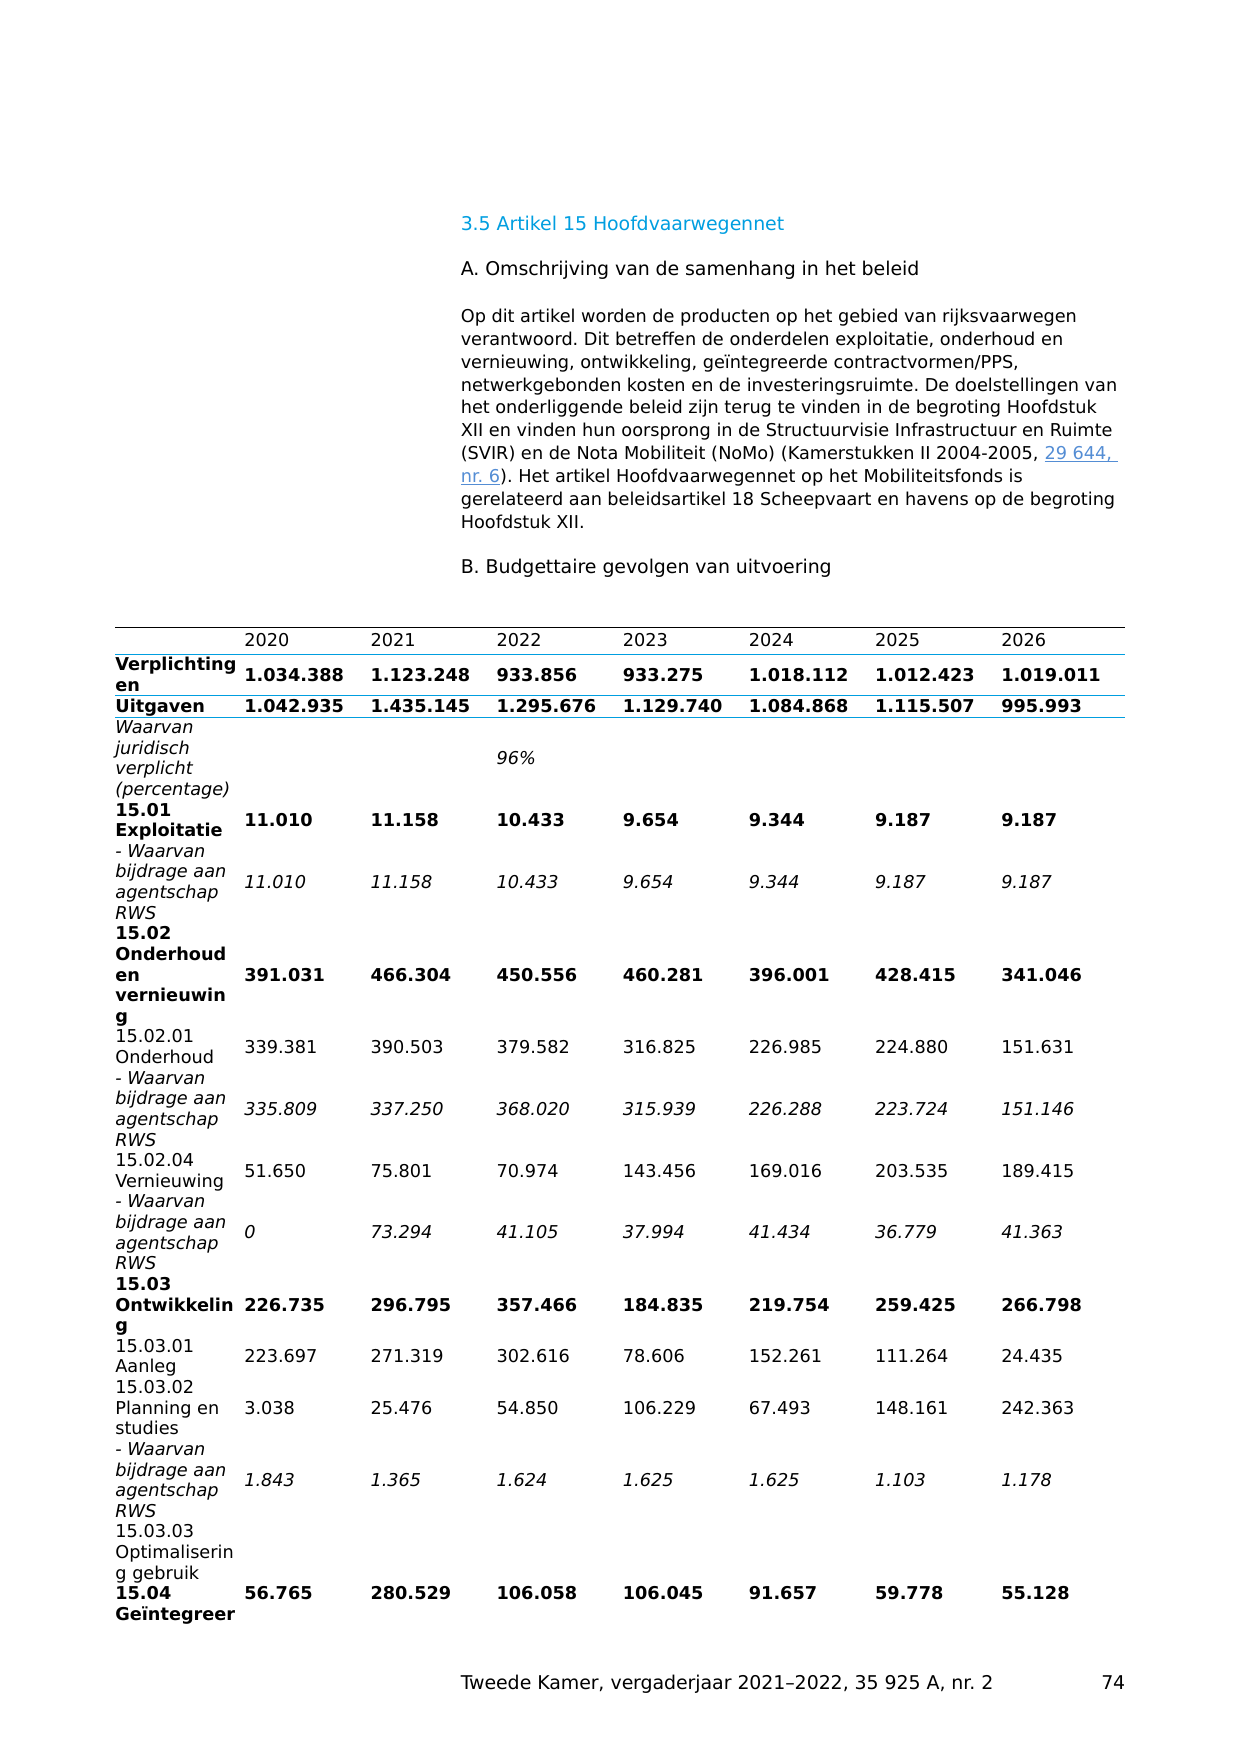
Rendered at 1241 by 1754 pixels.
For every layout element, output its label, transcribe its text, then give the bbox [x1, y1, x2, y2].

table_cell [241, 1521, 367, 1583]
table_cell 11.010 [241, 800, 367, 841]
table_cell 1.435.145 [368, 696, 493, 717]
table_cell 24.435 [998, 1336, 1125, 1377]
table_cell 67.493 [746, 1377, 872, 1439]
table_cell [746, 718, 872, 799]
table_cell 466.304 [368, 923, 493, 1026]
table_cell 223.697 [241, 1336, 367, 1377]
table_cell 2022 [494, 628, 620, 654]
table_cell 56.765 [241, 1583, 367, 1624]
table_cell 1.012.423 [872, 655, 998, 695]
table_cell [368, 1521, 493, 1583]
table_cell 36.779 [872, 1191, 998, 1274]
table_cell 41.105 [494, 1191, 620, 1274]
table_cell 259.425 [872, 1274, 998, 1336]
table_cell [620, 718, 746, 799]
table_cell 9.187 [872, 800, 998, 841]
table_cell 396.001 [746, 923, 872, 1026]
table_cell 390.503 [368, 1026, 493, 1068]
table_cell 1.042.935 [241, 696, 367, 717]
table_cell 2021 [368, 628, 493, 654]
table_cell 106.045 [620, 1583, 746, 1624]
table_cell 1.115.507 [872, 696, 998, 717]
table_cell 368.020 [494, 1068, 620, 1150]
table_cell [620, 1521, 746, 1583]
table_cell 41.434 [746, 1191, 872, 1274]
table_cell 3.038 [241, 1377, 367, 1439]
table_cell 15.03.01 Aanleg [115, 1336, 241, 1377]
table_cell [746, 1521, 872, 1583]
table_cell 933.275 [620, 655, 746, 695]
table_cell 96% [494, 718, 620, 799]
table_cell 91.657 [746, 1583, 872, 1624]
table_cell - Waarvan bijdrage aan agentschap RWS [115, 1191, 241, 1274]
table_cell 341.046 [998, 923, 1125, 1026]
table_cell 11.158 [368, 841, 493, 923]
table_cell 11.010 [241, 841, 367, 923]
table_cell 1.019.011 [998, 655, 1125, 695]
table_cell 226.985 [746, 1026, 872, 1068]
table_cell 316.825 [620, 1026, 746, 1068]
table_cell 2026 [998, 628, 1125, 654]
table_cell 302.616 [494, 1336, 620, 1377]
table_cell [368, 718, 493, 799]
table_cell 226.735 [241, 1274, 367, 1336]
table_cell 223.724 [872, 1068, 998, 1150]
table_cell [998, 718, 1125, 799]
table_cell 428.415 [872, 923, 998, 1026]
table_cell [241, 718, 367, 799]
table_cell 2023 [620, 628, 746, 654]
table_cell 1.625 [620, 1439, 746, 1521]
table_cell 15.02.01 Onderhoud [115, 1026, 241, 1068]
table_cell [998, 1521, 1125, 1583]
table_cell 1.295.676 [494, 696, 620, 717]
table_cell 15.02.04 Vernieuwing [115, 1150, 241, 1191]
table_cell 78.606 [620, 1336, 746, 1377]
text Op dit artikel worden de producten op het gebied van rijksvaarwegen verantwoord. Dit betreffen de onderdelen exploitatie, onderhoud en vernieuwing, ontwikkeling, geïntegreerde contractvormen/PPS, netwerkgebonden kosten en de investeringsruimte. De doelstellingen van het onderliggende beleid zijn terug te vinden in de begroting Hoofdstuk XII en vinden hun oorsprong in de Structuurvisie Infrastructuur en Ruimte (SVIR) en de Nota Mobiliteit (NoMo) (Kamerstukken II 2004-2005, 29 644, nr. 6). Het artikel Hoofdvaarwegennet op het Mobiliteitsfonds is gerelateerd aan beleidsartikel 18 Scheepvaart en havens op de begroting Hoofdstuk XII. [461, 304, 1125, 533]
table_cell 271.319 [368, 1336, 493, 1377]
table_cell 15.03.03 Optimalisering gebruik [115, 1521, 241, 1583]
table_header Tabel 53 Budgettaire gevolgen van uitvoering art. 15 Hoofdvaarwegennet (bedragen x € 1.000) [115, 602, 1125, 627]
table_cell 151.631 [998, 1026, 1125, 1068]
table_cell 169.016 [746, 1150, 872, 1191]
table_cell 219.754 [746, 1274, 872, 1336]
table_cell 242.363 [998, 1377, 1125, 1439]
table_cell 51.650 [241, 1150, 367, 1191]
table_cell 54.850 [494, 1377, 620, 1439]
table_cell 0 [241, 1191, 367, 1274]
table_cell 148.161 [872, 1377, 998, 1439]
table_cell 1.178 [998, 1439, 1125, 1521]
table_cell 1.625 [746, 1439, 872, 1521]
table_cell 1.034.388 [241, 655, 367, 695]
table_cell Uitgaven [115, 696, 241, 717]
table_cell Waarvan juridisch verplicht (percentage) [115, 718, 241, 799]
table_cell 55.128 [998, 1583, 1125, 1624]
table_cell 379.582 [494, 1026, 620, 1068]
table_cell 266.798 [998, 1274, 1125, 1336]
table_cell [872, 1521, 998, 1583]
title B. Budgettaire gevolgen van uitvoering [461, 556, 1125, 578]
table_cell - Waarvan bijdrage aan agentschap RWS [115, 841, 241, 923]
table_cell 111.264 [872, 1336, 998, 1377]
table_cell 25.476 [368, 1377, 493, 1439]
table_cell 9.344 [746, 841, 872, 923]
table_cell 1.129.740 [620, 696, 746, 717]
table_cell [494, 1521, 620, 1583]
table_cell 15.04 Geïntegreer [115, 1583, 241, 1624]
table_cell 9.344 [746, 800, 872, 841]
table_cell 106.229 [620, 1377, 746, 1439]
table_cell 1.103 [872, 1439, 998, 1521]
table_cell - Waarvan bijdrage aan agentschap RWS [115, 1068, 241, 1150]
table_cell 9.187 [998, 841, 1125, 923]
table_cell 224.880 [872, 1026, 998, 1068]
table_cell 2020 [241, 628, 367, 654]
table_cell 296.795 [368, 1274, 493, 1336]
table_cell 9.654 [620, 800, 746, 841]
table_cell 2024 [746, 628, 872, 654]
table_cell 280.529 [368, 1583, 493, 1624]
table_cell 70.974 [494, 1150, 620, 1191]
table_cell 1.624 [494, 1439, 620, 1521]
table_cell 450.556 [494, 923, 620, 1026]
table_cell [115, 628, 241, 654]
title 3.5 Artikel 15 Hoofdvaarwegennet [461, 213, 1125, 235]
table_cell 226.288 [746, 1068, 872, 1150]
table_cell 337.250 [368, 1068, 493, 1150]
table_cell 315.939 [620, 1068, 746, 1150]
table_cell 357.466 [494, 1274, 620, 1336]
table_cell 9.654 [620, 841, 746, 923]
table_cell 995.993 [998, 696, 1125, 717]
table_cell 391.031 [241, 923, 367, 1026]
table_cell 1.123.248 [368, 655, 493, 695]
table_cell 10.433 [494, 841, 620, 923]
table_cell 11.158 [368, 800, 493, 841]
table_cell Verplichtingen [115, 655, 241, 695]
table_cell 460.281 [620, 923, 746, 1026]
table_cell 2025 [872, 628, 998, 654]
table_cell 15.02 Onderhoud en vernieuwing [115, 923, 241, 1026]
table_cell 41.363 [998, 1191, 1125, 1274]
table_cell 15.01 Exploitatie [115, 800, 241, 841]
table_cell 59.778 [872, 1583, 998, 1624]
table_cell 143.456 [620, 1150, 746, 1191]
table_cell 339.381 [241, 1026, 367, 1068]
table_cell 1.843 [241, 1439, 367, 1521]
table_cell 106.058 [494, 1583, 620, 1624]
table_cell 933.856 [494, 655, 620, 695]
title A. Omschrijving van de samenhang in het beleid [461, 258, 1125, 280]
table_cell 151.146 [998, 1068, 1125, 1150]
table_cell 1.018.112 [746, 655, 872, 695]
table_cell 15.03.02 Planning en studies [115, 1377, 241, 1439]
table_cell 1.084.868 [746, 696, 872, 717]
table_cell 73.294 [368, 1191, 493, 1274]
table_cell [872, 718, 998, 799]
table_cell 15.03 Ontwikkeling [115, 1274, 241, 1336]
table_cell 189.415 [998, 1150, 1125, 1191]
table_cell 9.187 [998, 800, 1125, 841]
table_cell 152.261 [746, 1336, 872, 1377]
table_cell 75.801 [368, 1150, 493, 1191]
table_cell - Waarvan bijdrage aan agentschap RWS [115, 1439, 241, 1521]
table_cell 203.535 [872, 1150, 998, 1191]
table_cell 184.835 [620, 1274, 746, 1336]
table_cell 335.809 [241, 1068, 367, 1150]
table_cell 10.433 [494, 800, 620, 841]
table_cell 1.365 [368, 1439, 493, 1521]
table_cell 9.187 [872, 841, 998, 923]
table_cell 37.994 [620, 1191, 746, 1274]
